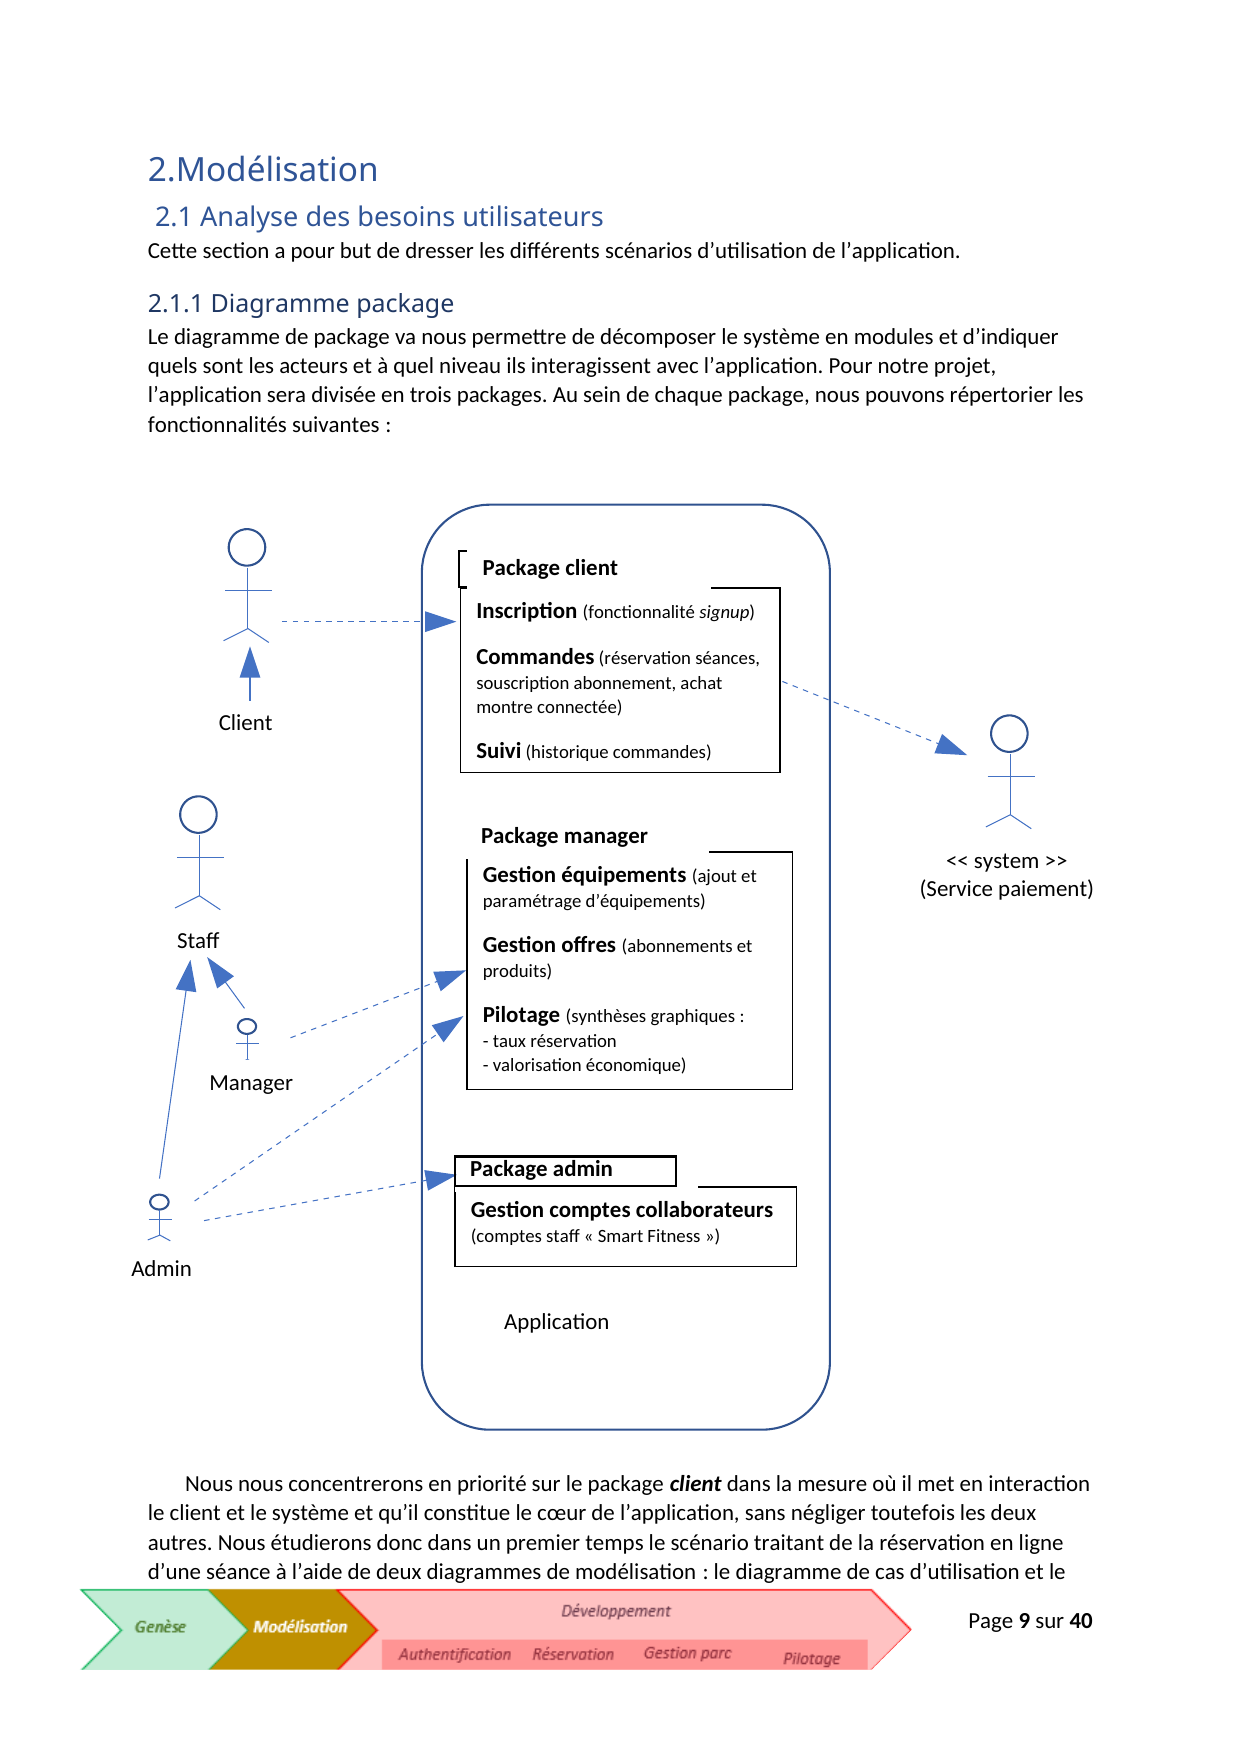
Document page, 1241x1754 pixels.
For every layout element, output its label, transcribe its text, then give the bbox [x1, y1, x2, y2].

text Package client [482, 553, 696, 581]
text Cette section a pour but de dresser les différents scénarios d’utilisation de l’application. [148, 236, 1092, 264]
text Gestion offres (abonnements et produits) [483, 930, 777, 982]
text Le diagramme de package va nous permettre de décomposer le système en modules et d’indiquer quels sont les acteurs et à quel niveau ils interagissent avec l’application. Pour notre projet, l’application sera divisée en trois packages. Au sein de chaque package, nous pouvons répertorier les fonctionnalités suivantes : [148, 322, 1092, 438]
text Manager [187, 1068, 316, 1096]
text << system >> [913, 846, 1101, 874]
text Application [490, 1307, 623, 1336]
text (Service paiement) [913, 874, 1101, 902]
text Admin [103, 1254, 219, 1282]
subtitle 2.1 Analyse des besoins utilisateurs [148, 197, 1092, 234]
text Suivi (historique commandes) [476, 736, 764, 764]
text Pilotage (synthèses graphiques : - taux réservation - valorisation économique) [483, 1000, 777, 1076]
subtitle 2.Modélisation [148, 145, 1092, 191]
text Staff [100, 926, 296, 948]
text Package admin [470, 1154, 683, 1182]
subtitle 2.1.1 Diagramme package [148, 286, 1092, 320]
text Inscription (fonctionnalité signup) [476, 596, 764, 624]
text Commandes (réservation séances, souscription abonnement, achat montre connectée) [476, 642, 764, 718]
text Nous nous concentrerons en priorité sur le package client dans la mesure où il met en interaction le client et le système et qu’il constitue le cœur de l’application, sans négliger toutefois les deux autres. Nous étudierons donc dans un premier temps le scénario traitant de la réservation en ligne d’une séance à l’aide de deux diagrammes de modélisation : le diagramme de cas d’utilisation et le [148, 1469, 1092, 1585]
text Gestion comptes collaborateurs (comptes staff « Smart Fitness ») [471, 1195, 781, 1247]
text Gestion équipements (ajout et paramétrage d’équipements) [483, 860, 777, 912]
text Package manager [481, 821, 694, 849]
text Client [184, 708, 312, 736]
